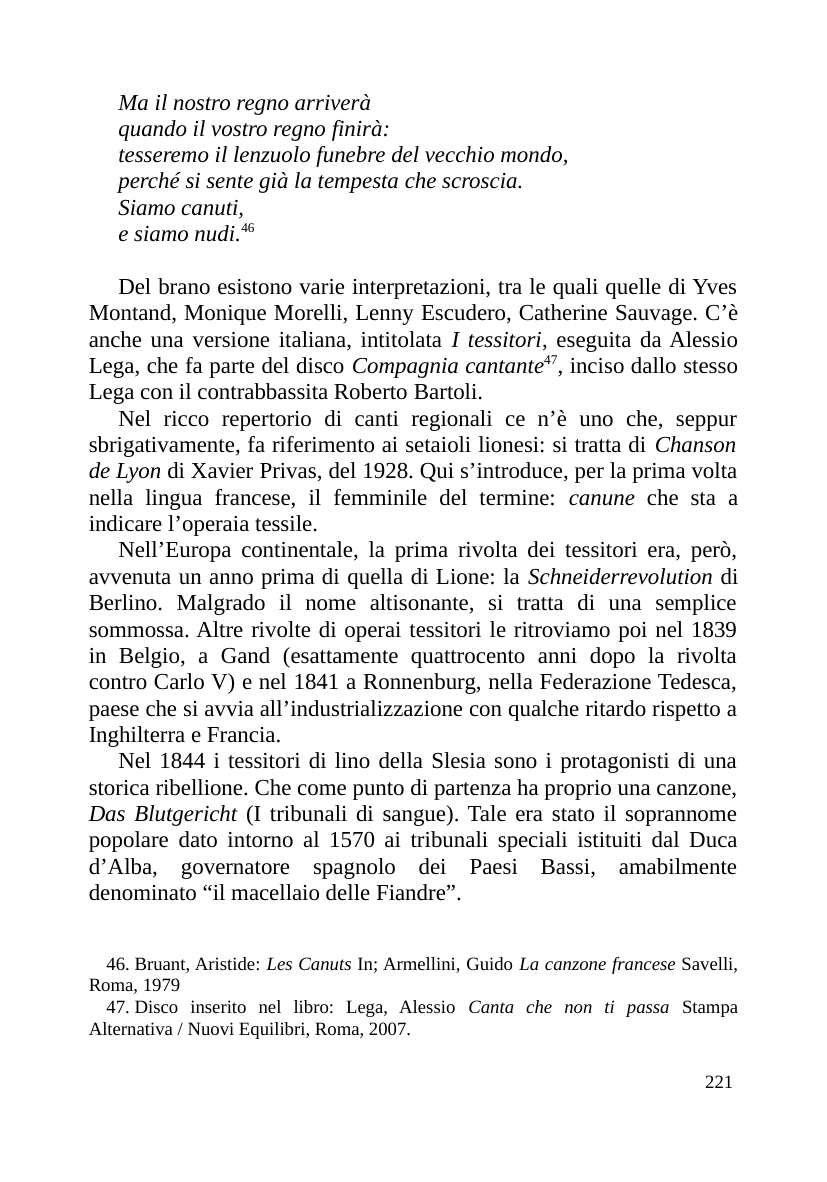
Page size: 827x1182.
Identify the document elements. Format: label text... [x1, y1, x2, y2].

text Bruant, Aristide: Les Canuts In; Armellini, Guido La canzone francese Savelli, Roma, 1979 [88, 953, 738, 996]
text Ma il nostro regno arriverà [88, 88, 738, 115]
text Nell’Europa continentale, la prima rivolta dei tessitori era, però, avvenuta un anno prima di quella di Lione: la Schneiderrevolution di Berlino. Malgrado il nome altisonante, si tratta di una semplice sommossa. Altre rivolte di operai tessitori le ritroviamo poi nel 1839 in Belgio, a Gand (esattamente quattrocento anni dopo la rivolta contro Carlo V) e nel 1841 a Ronnenburg, nella Federazione Tedesca, paese che si avvia all’industrializzazione con qualche ritardo rispetto a Inghilterra e Francia. [88, 537, 738, 747]
text Del brano esistono varie interpretazioni, tra le quali quelle di Yves Montand, Monique Morelli, Lenny Escudero, Catherine Sauvage. C’è anche una versione italiana, intitolata I tessitori, eseguita da Alessio Lega, che fa parte del disco Compagnia cantante, inciso dallo stesso Lega con il contrabbassita Roberto Bartoli. [88, 273, 738, 405]
text quando il vostro regno finirà: [88, 115, 738, 141]
text Nel ricco repertorio di canti regionali ce n’è uno che, seppur sbrigativamente, fa riferimento ai setaioli lionesi: si tratta di Chanson de Lyon di Xavier Privas, del 1928. Qui s’introduce, per la prima volta nella lingua francese, il femminile del termine: canune che sta a indicare l’operaia tessile. [88, 405, 738, 537]
text Disco inserito nel libro: Lega, Alessio Canta che non ti passa Stampa Alternativa / Nuovi Equilibri, Roma, 2007. [88, 996, 738, 1039]
text tesseremo il lenzuolo funebre del vecchio mondo, [88, 141, 738, 168]
text e siamo nudi. [88, 220, 738, 247]
text Siamo canuti, [88, 194, 738, 220]
text Nel 1844 i tessitori di lino della Slesia sono i protagonisti di una storica ribellione. Che come punto di partenza ha proprio una canzone, Das Blutgericht (I tribunali di sangue). Tale era stato il soprannome popolare dato intorno al 1570 ai tribunali speciali istituiti dal Duca d’Alba, governatore spagnolo dei Paesi Bassi, amabilmente denominato “il macellaio delle Fiandre”. [88, 747, 738, 906]
text perché si sente già la tempesta che scroscia. [88, 168, 738, 194]
